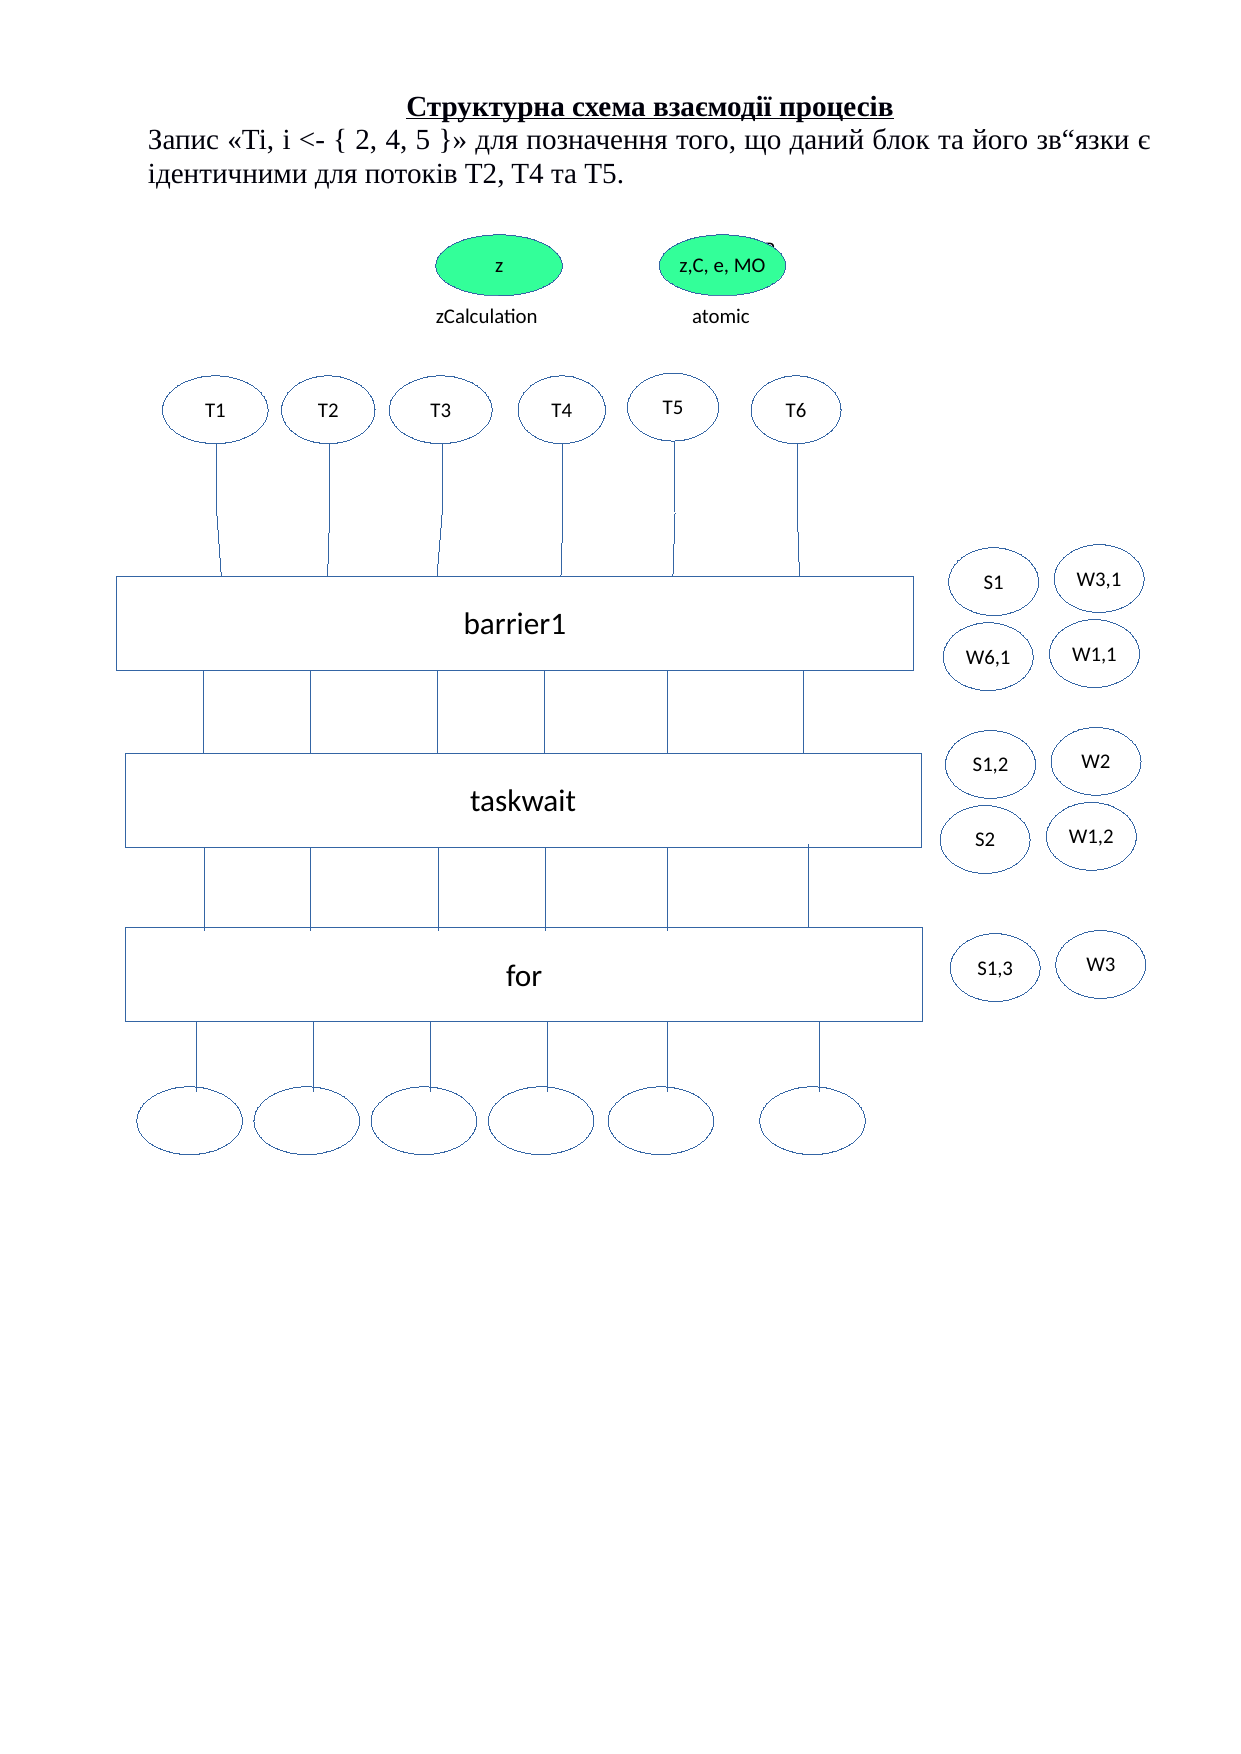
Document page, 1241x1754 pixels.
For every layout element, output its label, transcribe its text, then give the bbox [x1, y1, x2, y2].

text Запис «Ti, i <- { 2, 4, 5 }» для позначення того, що даний блок та його зв“язки є ідентичними для потоків T2, T4 та T5. [148, 122, 1152, 189]
text Структурна схема взаємодії процесів [148, 89, 1152, 122]
